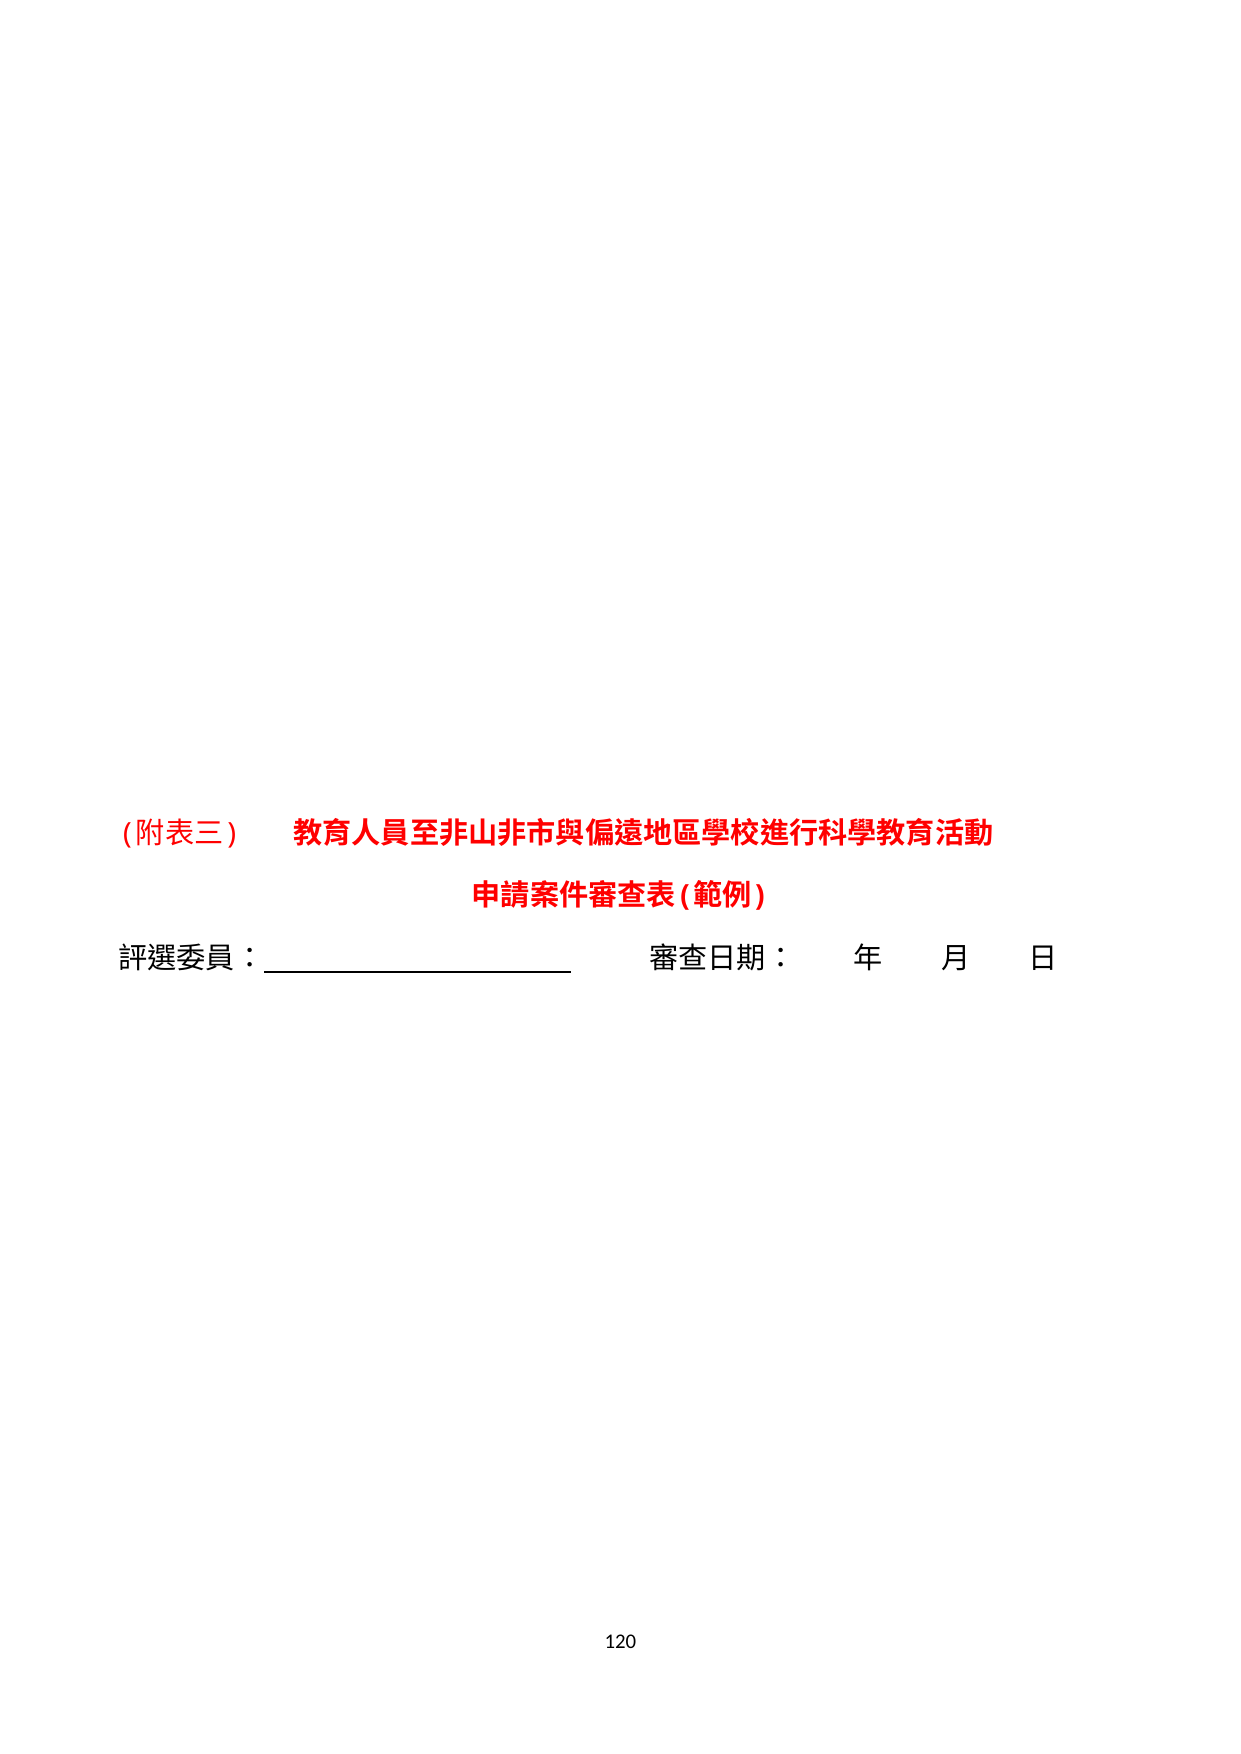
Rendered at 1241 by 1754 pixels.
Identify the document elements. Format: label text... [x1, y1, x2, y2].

text (附表三) 教育人員至非山非市與偏遠地區學校進行科學教育活動 [118, 789, 1122, 852]
text 申請案件審查表(範例) [118, 852, 1122, 914]
text 評選委員： 審查日期： 年 月 日 [118, 914, 1122, 977]
